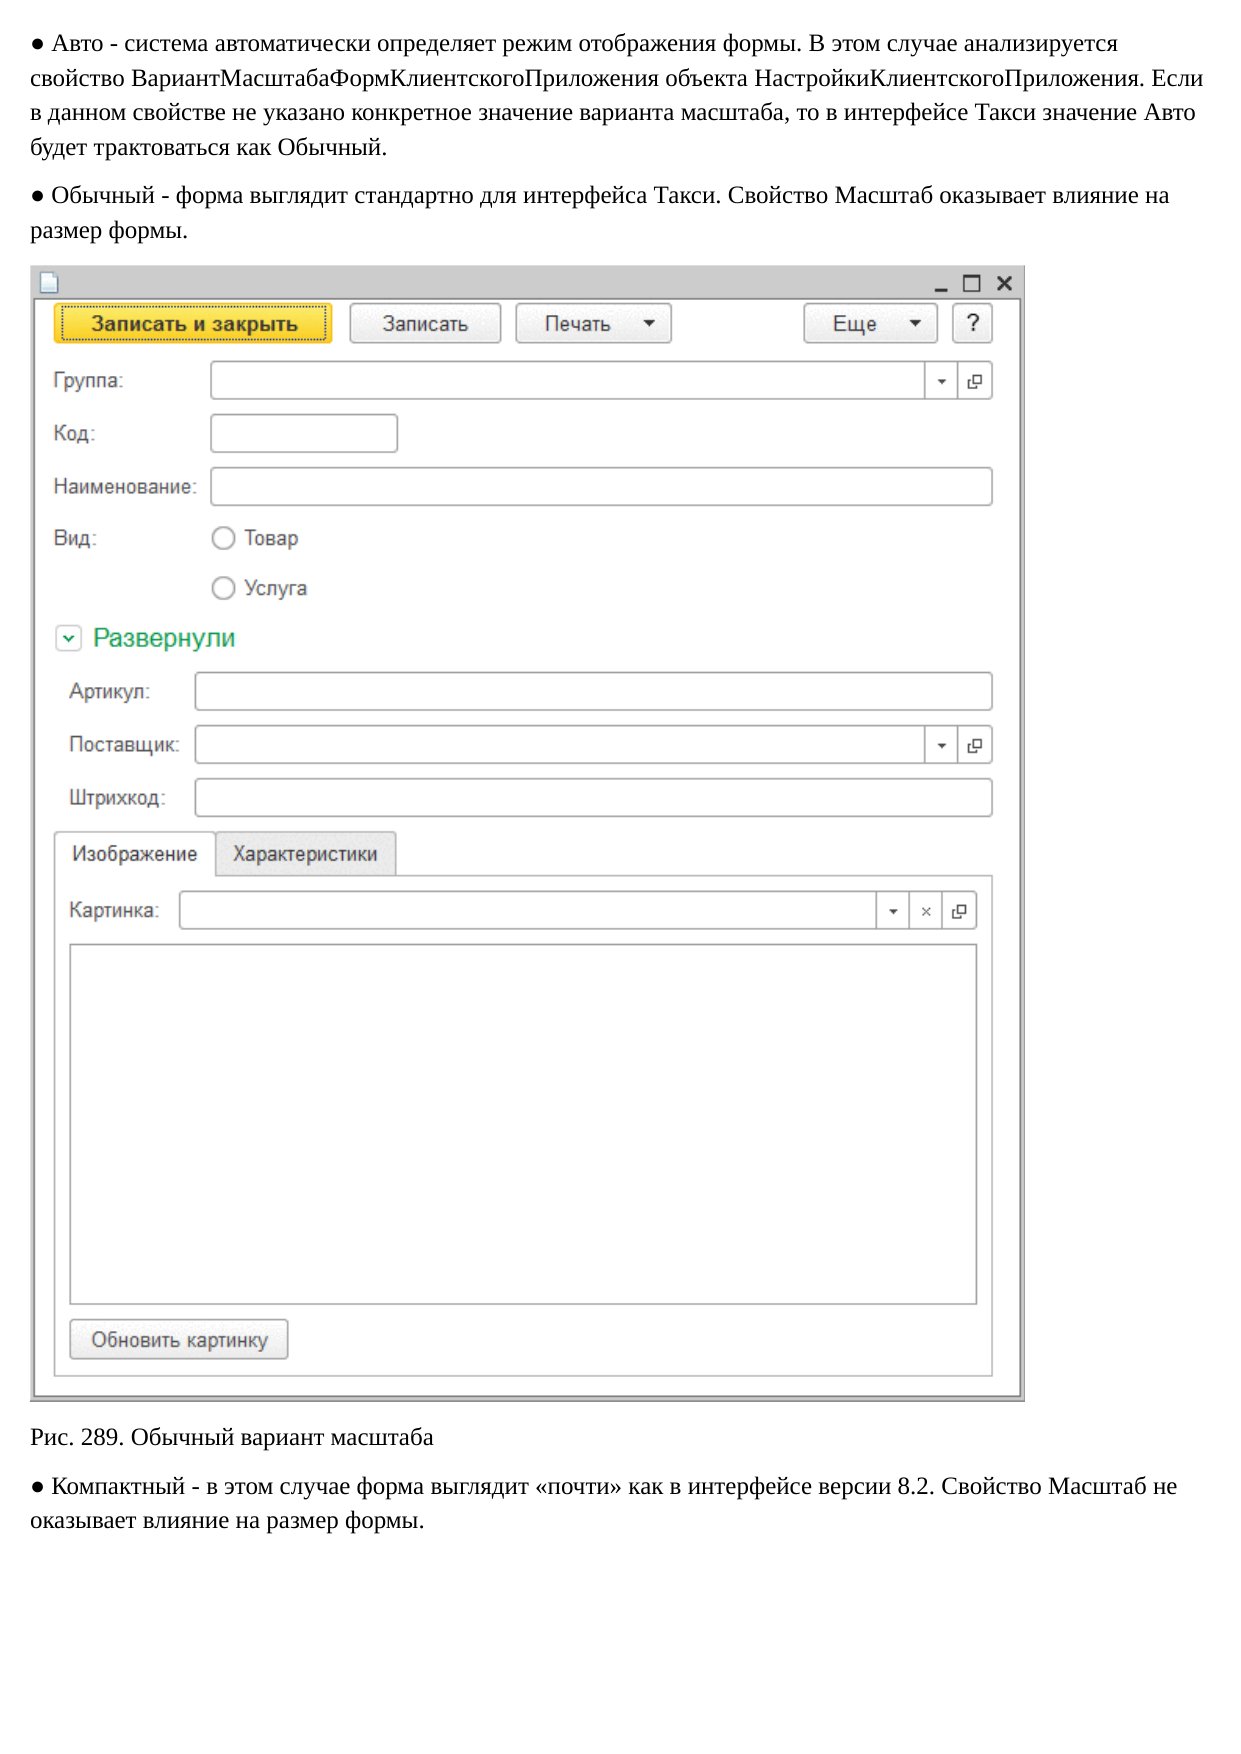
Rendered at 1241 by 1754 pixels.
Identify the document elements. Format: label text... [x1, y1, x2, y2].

text ● Компактный ‑ в этом случае форма выглядит «почти» как в интерфейсе версии 8.2. Свойство Масштаб не оказывает влияние на размер формы. [30, 1471, 1211, 1534]
text Рис. 289. Обычный вариант масштаба [30, 1422, 1211, 1451]
text ● Авто ‑ система автоматически определяет режим отображения формы. В этом случае анализируется свойство ВариантМасштабаФормКлиентскогоПриложения объекта НастройкиКлиентскогоПриложения. Если в данном свойстве не указано конкретное значение варианта масштаба, то в интерфейсе Такси значение Авто будет трактоваться как Обычный. [30, 28, 1211, 160]
picture [29, 264, 1025, 1402]
text ● Обычный ‑ форма выглядит стандартно для интерфейса Такси. Свойство Масштаб оказывает влияние на размер формы. [30, 181, 1211, 244]
